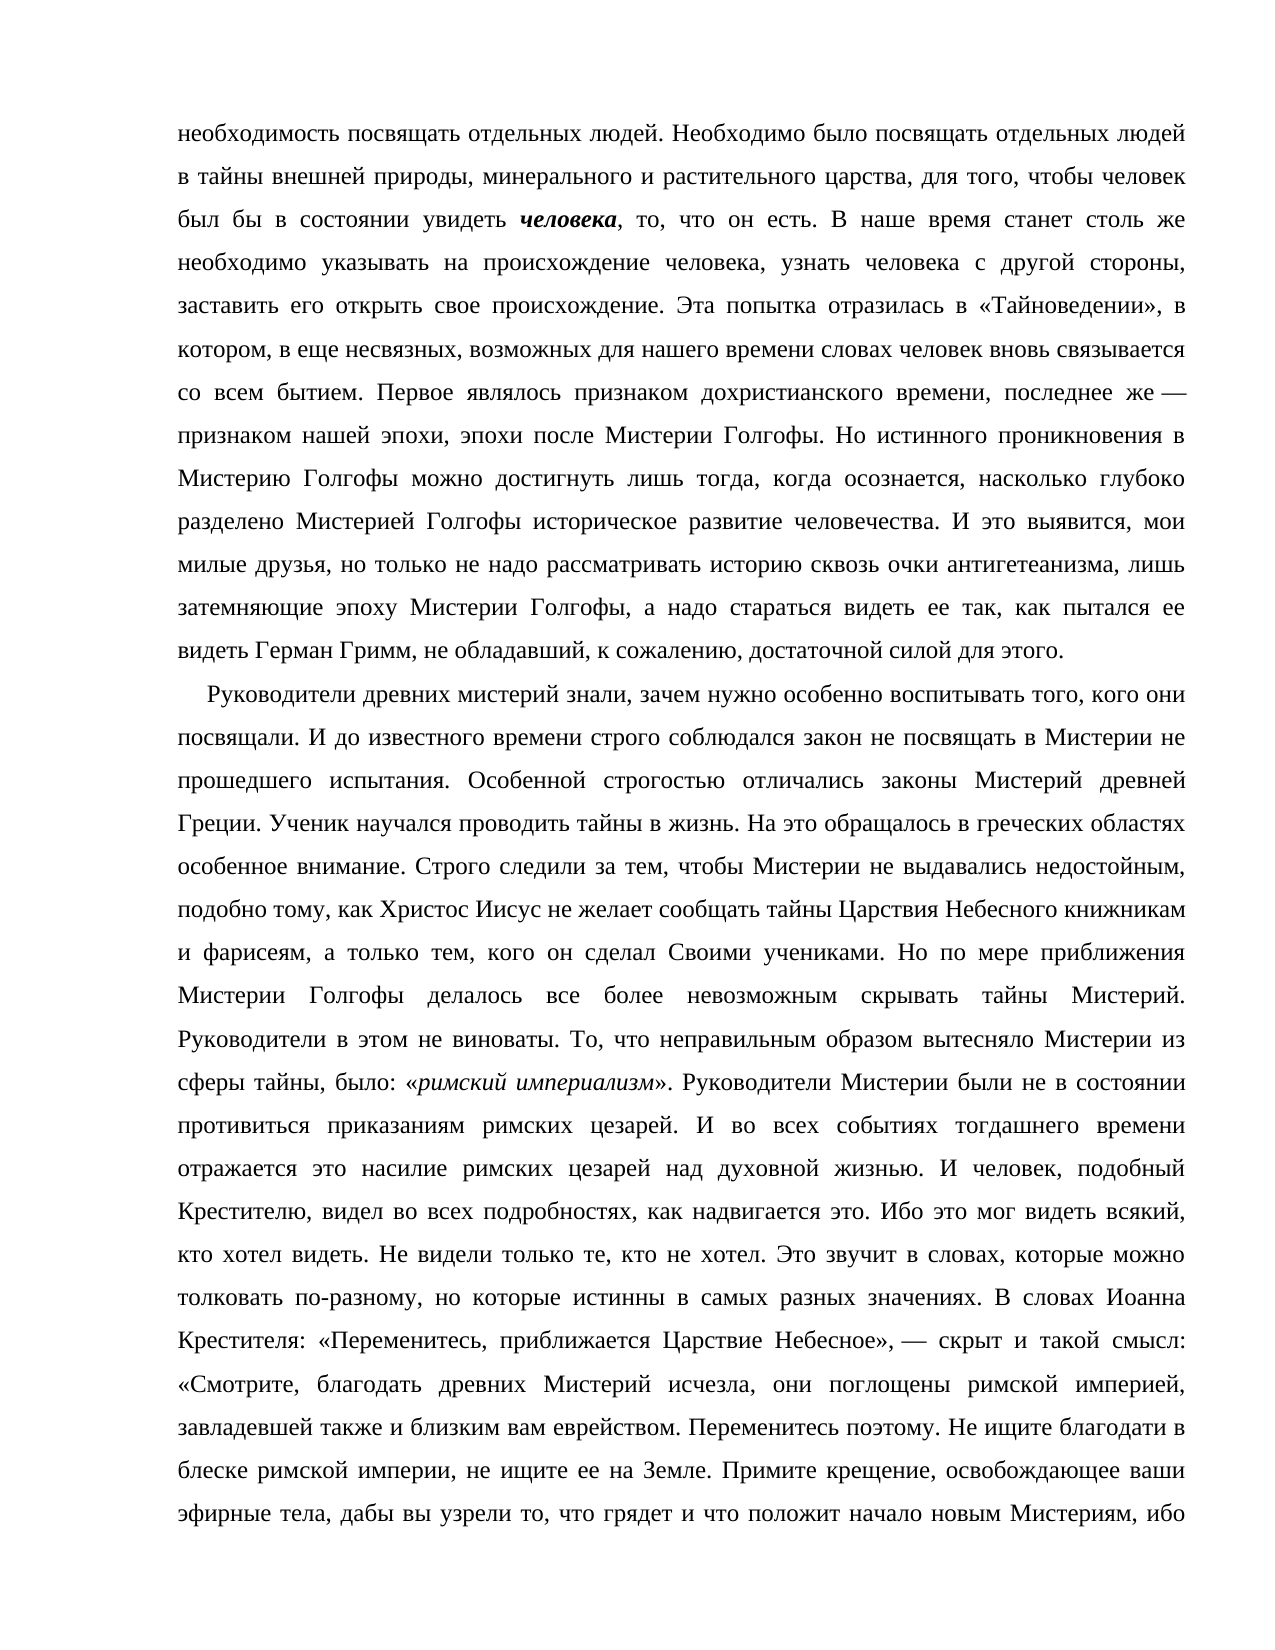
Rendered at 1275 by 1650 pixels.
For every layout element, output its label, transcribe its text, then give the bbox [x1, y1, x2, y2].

text необходимость посвящать отдельных людей. Необходимо было посвящать отдельных людей в тайны внешней природы, минерального и растительного царства, для того, чтобы человек был бы в состоянии увидеть человека, то, что он есть. В наше время станет столь же необходимо указывать на происхождение человека, узнать человека с другой стороны, заставить его открыть свое происхождение. Эта попытка отразилась в «Тайноведении», в котором, в еще несвязных, возможных для нашего времени словах человек вновь связывается со всем бытием. Первое являлось признаком дохристианского времени, последнее же — признаком нашей эпохи, эпохи после Мистерии Голгофы. Но истинного проникновения в Мистерию Голгофы можно достигнуть лишь тогда, когда осознается, насколько глубоко разделено Мистерией Голгофы историческое развитие человечества. И это выявится, мои милые друзья, но только не надо рассматривать историю сквозь очки антигетеанизма, лишь затемняющие эпоху Мистерии Голгофы, а надо стараться видеть ее так, как пытался ее видеть Герман Гримм, не обладавший, к сожалению, достаточной силой для этого. [177, 118, 1186, 664]
text Руководители древних мистерий знали, зачем нужно особенно воспитывать того, кого они посвящали. И до известного времени строго соблюдался закон не посвящать в Мистерии не прошедшего испытания. Особенной строгостью отличались законы Мистерий древней Греции. Ученик научался проводить тайны в жизнь. На это обращалось в греческих областях особенное внимание. Строго следили за тем, чтобы Мистерии не выдавались недостойным, подобно тому, как Христос Иисус не желает сообщать тайны Царствия Небесного книжникам и фарисеям, а только тем, кого он сделал Своими учениками. Но по мере приближения Мистерии Голгофы делалось все более невозможным скрывать тайны Мистерий. Руководители в этом не виноваты. То, что неправильным образом вытесняло Мистерии из сферы тайны, было: «римский империализм». Руководители Мистерии были не в состоянии противиться приказаниям римских цезарей. И во всех событиях тогдашнего времени отражается это насилие римских цезарей над духовной жизнью. И человек, подобный Крестителю, видел во всех подробностях, как надвигается это. Ибо это мог видеть всякий, кто хотел видеть. Не видели только те, кто не хотел. Это звучит в словах, которые можно толковать по-разному, но которые истинны в самых разных значениях. В словах Иоанна Крестителя: «Переменитесь, приближается Царствие Небесное», — скрыт и такой смысл: «Смотрите, благодать древних Мистерий исчезла, они поглощены римской империей, завладевшей также и близким вам еврейством. Переменитесь поэтому. Не ищите благодати в блеске римской империи, не ищите ее на Земле. Примите крещение, освобождающее ваши эфирные тела, дабы вы узрели то, что грядет и что положит начало новым Мистериям, ибо [177, 679, 1186, 1527]
